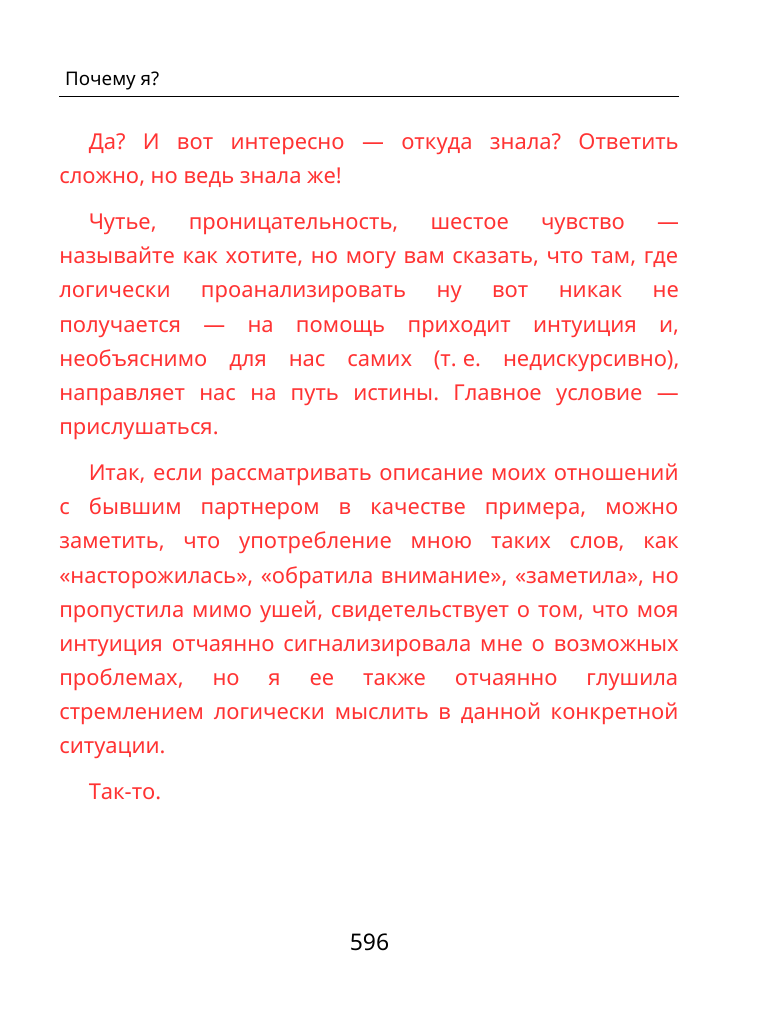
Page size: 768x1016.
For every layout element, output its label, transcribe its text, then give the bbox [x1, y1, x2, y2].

text Да? И вот интересно — откуда знала? Ответить сложно, но ведь знала же! [59, 126, 679, 190]
text Итак, если рассматривать описание моих отношений с бывшим партнером в качестве примера, можно заметить, что употребление мною таких слов, как «насторожилась», «обратила внимание», «заметила», но пропустила мимо ушей, свидетельствует о том, что моя интуиция отчаянно сигнализировала мне о возможных проблемах, но я ее также отчаянно глушила стремлением логически мыслить в данной конкретной ситуации. [59, 457, 679, 760]
text Так-то. [59, 776, 679, 806]
text Чутье, проницательность, шестое чувство — называйте как хотите, но могу вам сказать, что там, где логически проанализировать ну вот никак не получается — на помощь приходит интуиция и, необъяснимо для нас самих (т. е. недискурсивно), направляет нас на путь истины. Главное условие — прислушаться. [59, 206, 679, 441]
